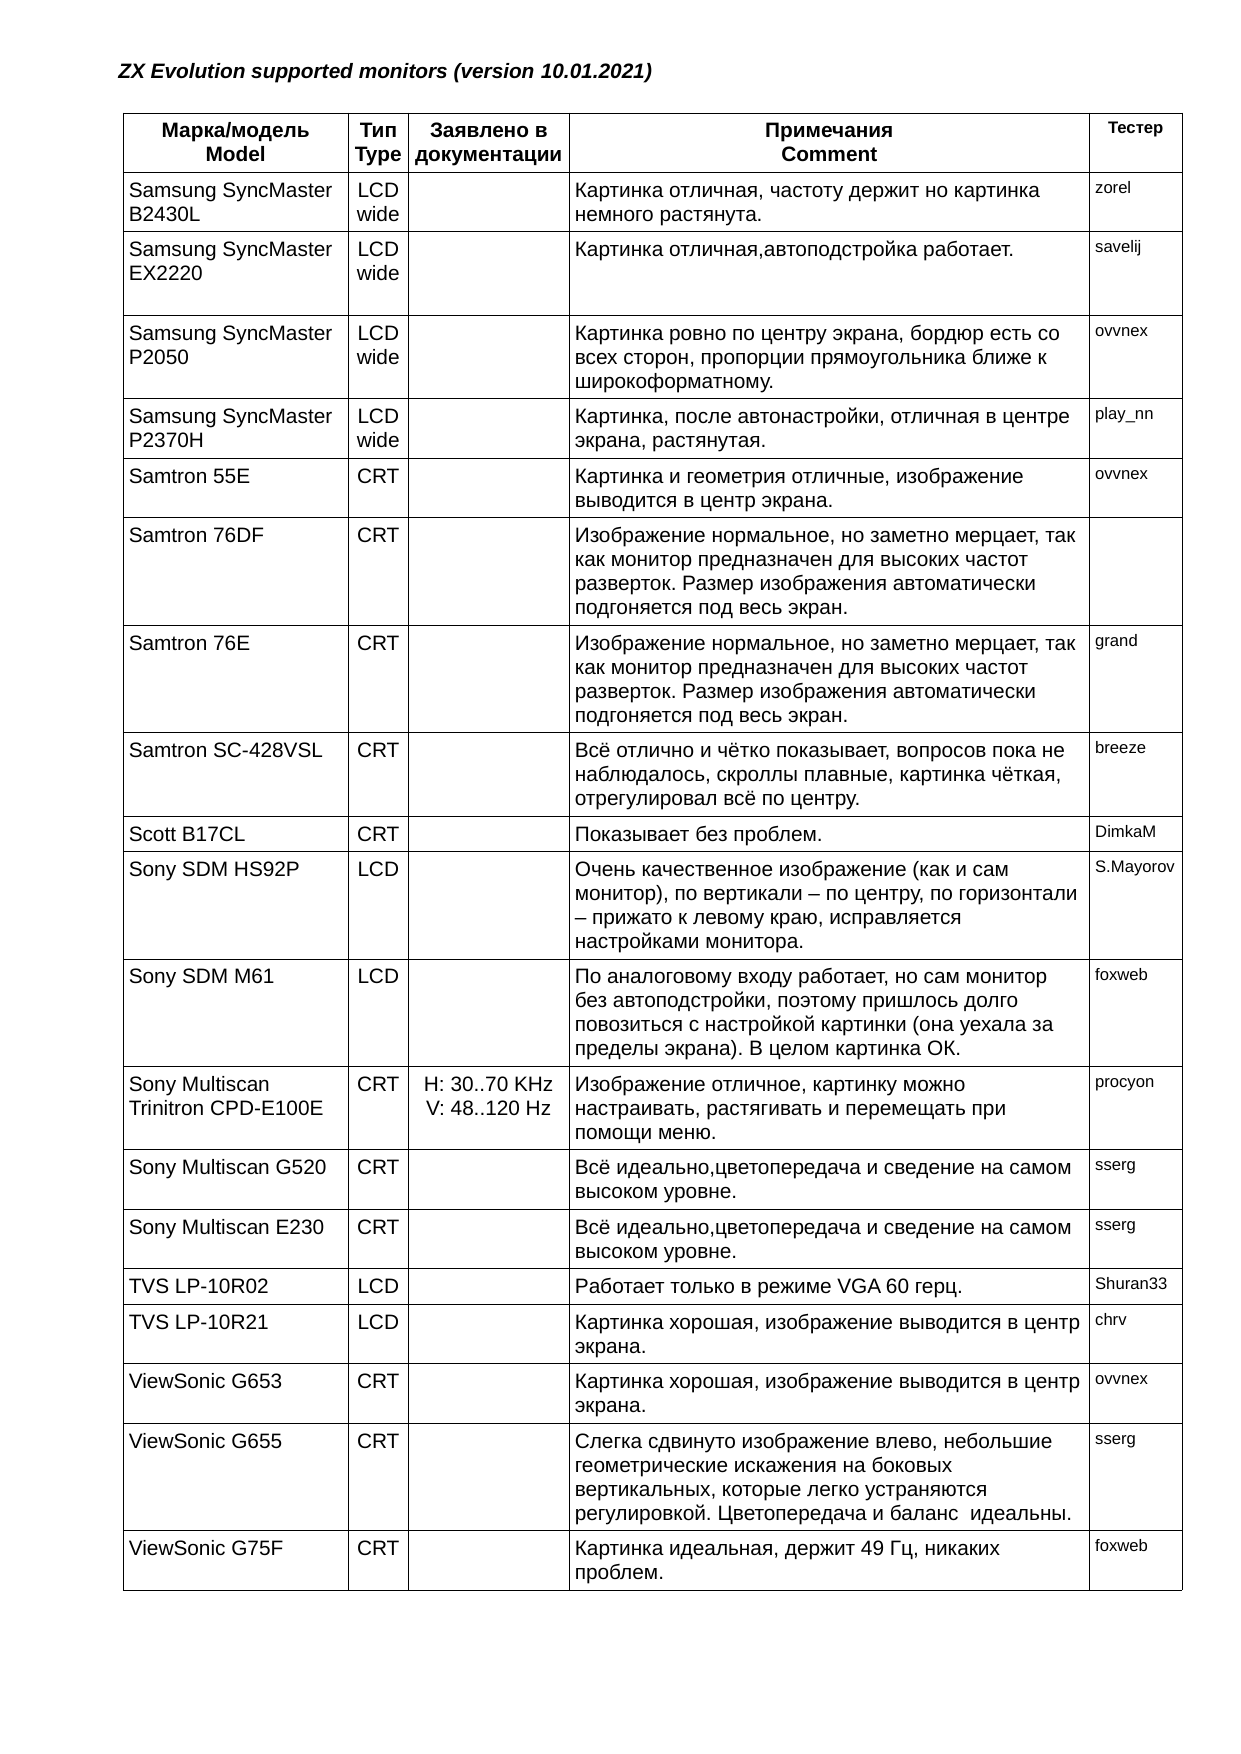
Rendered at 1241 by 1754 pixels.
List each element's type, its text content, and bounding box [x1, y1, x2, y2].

table_cell ViewSonic G653 [124, 1364, 348, 1423]
table_cell Sony Multiscan Trinitron CPD-E100E [124, 1067, 348, 1149]
table_cell LCD wide [349, 316, 408, 398]
table_cell Scott B17CL [124, 817, 348, 851]
table_cell Всё идеально,цветопередача и сведение на самом высоком уровне. [570, 1210, 1089, 1268]
table_cell CRT [349, 817, 408, 851]
table_cell [409, 1364, 569, 1423]
table_cell sserg [1090, 1150, 1182, 1209]
table_cell Картинка отличная, частоту держит но картинка немного растянута. [570, 173, 1089, 231]
table_cell sserg [1090, 1424, 1182, 1530]
table_cell breeze [1090, 733, 1182, 816]
table_cell Картинка хорошая, изображение выводится в центр экрана. [570, 1364, 1089, 1423]
table_cell LCD wide [349, 232, 408, 315]
table_cell Очень качественное изображение (как и сам монитор), по вертикали – по центру, по горизонтали – прижато к левому краю, исправляется настройками монитора. [570, 852, 1089, 958]
table_cell procyon [1090, 1067, 1182, 1149]
table_cell ovvnex [1090, 459, 1182, 517]
table_cell CRT [349, 459, 408, 517]
table_cell Samtron 76DF [124, 518, 348, 625]
table_header Заявлено в документации [409, 114, 569, 172]
table_cell [409, 733, 569, 816]
table_cell LCD [349, 852, 408, 958]
table_cell Изображение отличное, картинку можно настраивать, растягивать и перемещать при помощи меню. [570, 1067, 1089, 1149]
table_cell Всё идеально,цветопередача и сведение на самом высоком уровне. [570, 1150, 1089, 1209]
table_cell Samsung SyncMaster B2430L [124, 173, 348, 231]
table_cell CRT [349, 1150, 408, 1209]
table_cell ViewSonic G655 [124, 1424, 348, 1530]
table_cell Sony SDM HS92P [124, 852, 348, 958]
table_cell [1090, 518, 1182, 625]
table_cell [409, 459, 569, 517]
table_cell [409, 960, 569, 1066]
table_cell Samtron SC-428VSL [124, 733, 348, 816]
table_cell LCD [349, 960, 408, 1066]
table_cell [409, 518, 569, 625]
table_cell ViewSonic G75F [124, 1531, 348, 1589]
table_cell [409, 316, 569, 398]
table_header Тестер [1090, 114, 1182, 172]
table_cell CRT [349, 1424, 408, 1530]
table_cell S.Mayorov [1090, 852, 1182, 958]
table_cell Картинка хорошая, изображение выводится в центр экрана. [570, 1305, 1089, 1363]
table_cell Shuran33 [1090, 1269, 1182, 1304]
table_cell [409, 1424, 569, 1530]
table_cell foxweb [1090, 960, 1182, 1066]
table_header Тип Type [349, 114, 408, 172]
table_cell Samsung SyncMaster EX2220 [124, 232, 348, 315]
table_cell [409, 1269, 569, 1304]
table_cell Samtron 55E [124, 459, 348, 517]
table_cell Samsung SyncMaster P2050 [124, 316, 348, 398]
table_cell LCD [349, 1305, 408, 1363]
table_cell Картинка, после автонастройки, отличная в центре экрана, растянутая. [570, 399, 1089, 458]
table_cell ovvnex [1090, 1364, 1182, 1423]
table_cell [409, 852, 569, 958]
table_cell LCD [349, 1269, 408, 1304]
table_cell zorel [1090, 173, 1182, 231]
table_cell Всё отлично и чётко показывает, вопросов пока не наблюдалось, скроллы плавные, картинка чёткая, отрегулировал всё по центру. [570, 733, 1089, 816]
table_cell Sony Multiscan E230 [124, 1210, 348, 1268]
table_cell H: 30..70 KHz V: 48..120 Hz [409, 1067, 569, 1149]
table_cell grand [1090, 626, 1182, 732]
table_cell foxweb [1090, 1531, 1182, 1589]
table_cell Слегка сдвинуто изображение влево, небольшие геометрические искажения на боковых вертикальных, которые легко устраняются регулировкой. Цветопередача и баланс идеальны. [570, 1424, 1089, 1530]
table_cell Картинка ровно по центру экрана, бордюр есть со всех сторон, пропорции прямоугольника ближе к широкоформатному. [570, 316, 1089, 398]
table_cell Картинка отличная,автоподстройка работает. [570, 232, 1089, 315]
table_cell sserg [1090, 1210, 1182, 1268]
table_cell CRT [349, 1364, 408, 1423]
table_cell Изображение нормальное, но заметно мерцает, так как монитор предназначен для высоких частот разверток. Размер изображения автоматически подгоняется под весь экран. [570, 518, 1089, 625]
table_cell [409, 817, 569, 851]
table_cell [409, 1210, 569, 1268]
table_cell Показывает без проблем. [570, 817, 1089, 851]
table_cell Изображение нормальное, но заметно мерцает, так как монитор предназначен для высоких частот разверток. Размер изображения автоматически подгоняется под весь экран. [570, 626, 1089, 732]
table_cell [409, 173, 569, 231]
table_cell Картинка и геометрия отличные, изображение выводится в центр экрана. [570, 459, 1089, 517]
table_cell Картинка идеальная, держит 49 Гц, никаких проблем. [570, 1531, 1089, 1589]
table_cell Samtron 76E [124, 626, 348, 732]
table_cell chrv [1090, 1305, 1182, 1363]
table_cell Samsung SyncMaster P2370H [124, 399, 348, 458]
table_cell ovvnex [1090, 316, 1182, 398]
table_cell CRT [349, 1067, 408, 1149]
table_cell [409, 1150, 569, 1209]
table_cell [409, 232, 569, 315]
table_cell LCD wide [349, 173, 408, 231]
table_cell Работает только в режиме VGA 60 герц. [570, 1269, 1089, 1304]
table_cell [409, 399, 569, 458]
table_cell LCD wide [349, 399, 408, 458]
table_cell По аналоговому входу работает, но сам монитор без автоподстройки, поэтому пришлось долго повозиться с настройкой картинки (она уехала за пределы экрана). В целом картинка ОК. [570, 960, 1089, 1066]
table_header Примечания Comment [570, 114, 1089, 172]
table_cell savelij [1090, 232, 1182, 315]
table_cell [409, 1305, 569, 1363]
table_cell CRT [349, 626, 408, 732]
table_cell [409, 626, 569, 732]
table_cell TVS LP-10R02 [124, 1269, 348, 1304]
table_cell CRT [349, 1210, 408, 1268]
table_cell CRT [349, 733, 408, 816]
table_cell Sony SDM M61 [124, 960, 348, 1066]
table_cell Sony Multiscan G520 [124, 1150, 348, 1209]
table_cell DimkaM [1090, 817, 1182, 851]
table_cell play_nn [1090, 399, 1182, 458]
table_cell CRT [349, 518, 408, 625]
table_cell TVS LP-10R21 [124, 1305, 348, 1363]
table_header Марка/модель Model [124, 114, 348, 172]
table_cell [409, 1531, 569, 1589]
table_cell CRT [349, 1531, 408, 1589]
